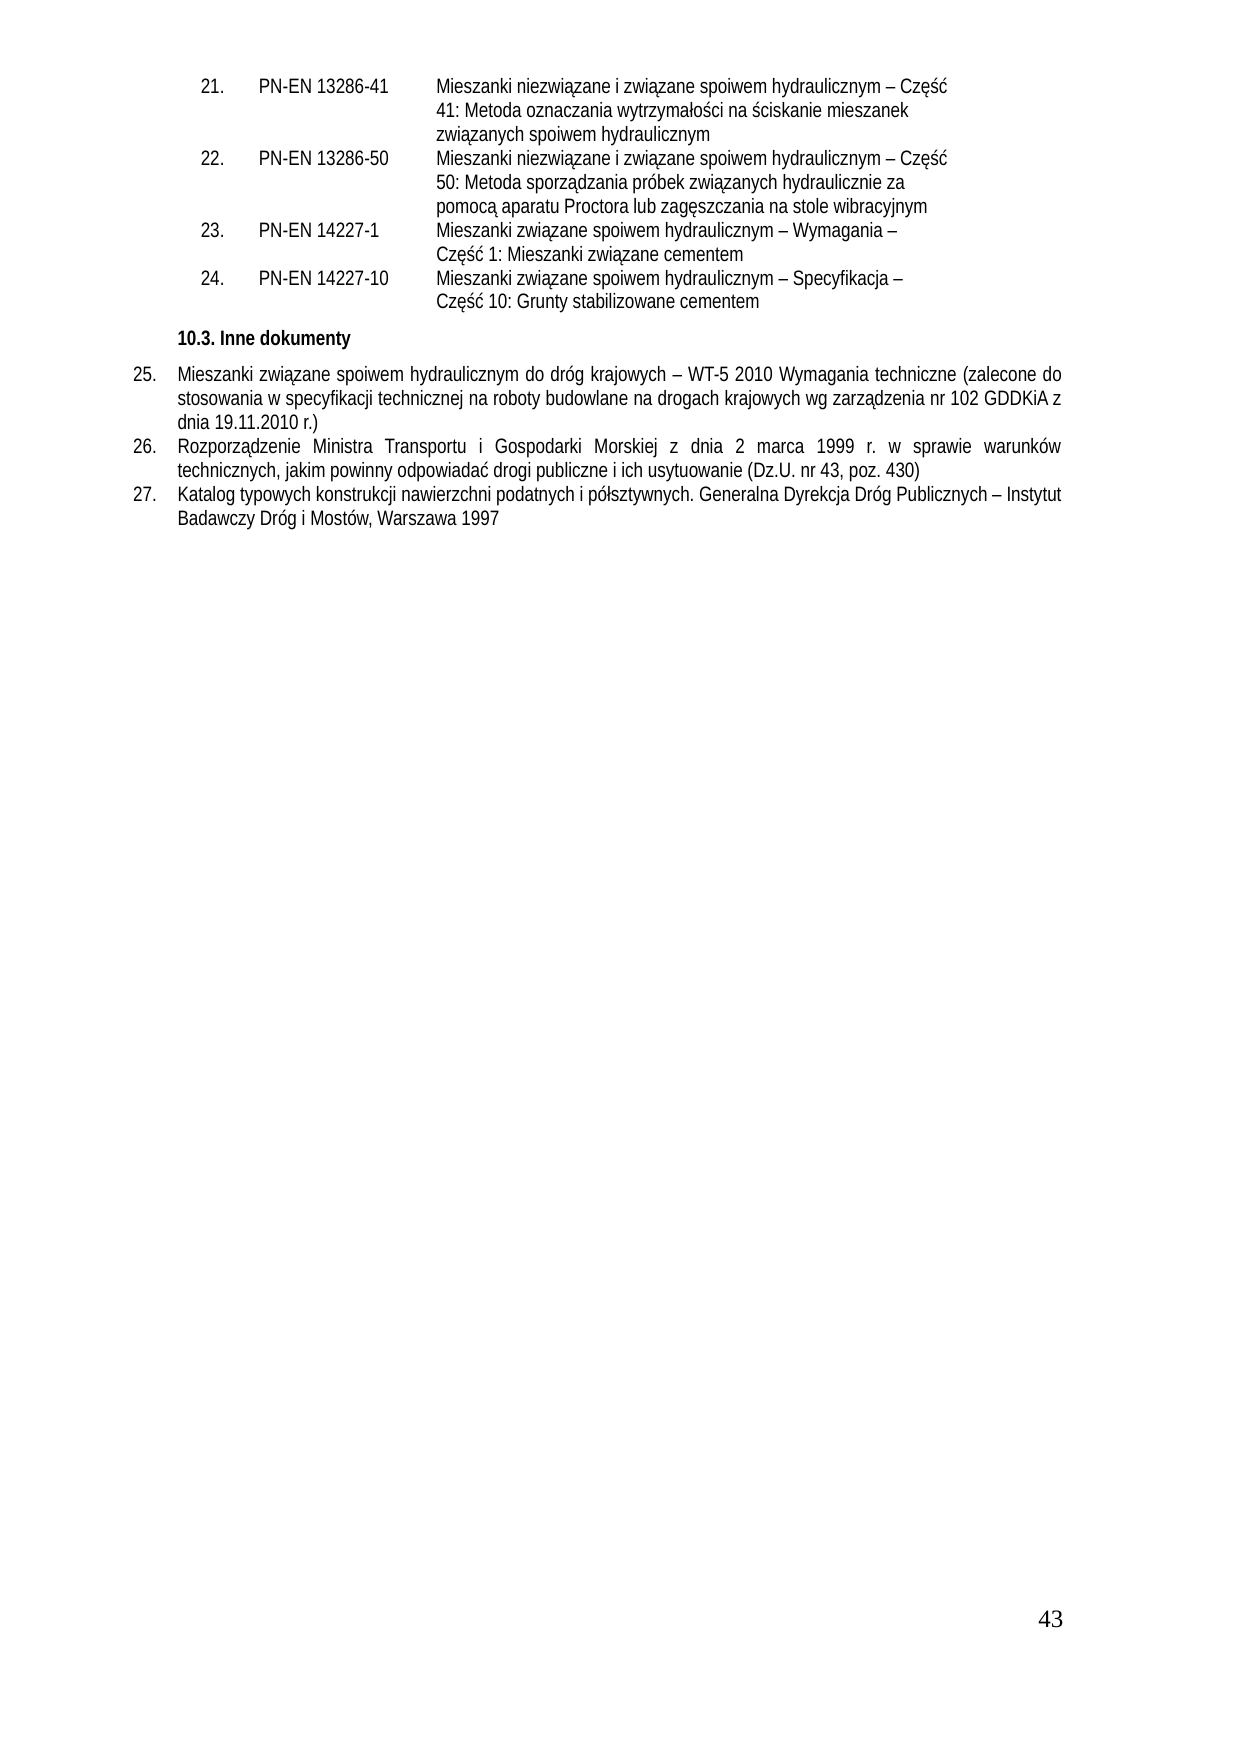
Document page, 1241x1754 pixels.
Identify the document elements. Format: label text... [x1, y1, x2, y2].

table_cell 22. [177, 146, 247, 217]
table_cell 24. [177, 265, 247, 313]
table_cell Mieszanki związane spoiwem hydraulicznym – Specyfikacja – Część 10: Grunty stabilizowane cementem [425, 265, 959, 313]
table_cell PN-EN 13286-50 [248, 146, 425, 217]
list Katalog typowych konstrukcji nawierzchni podatnych i półsztywnych. Generalna Dyrekcja Dróg Publicznych – Instytut Badawczy Dróg i Mostów, Warszawa 1997 [133, 482, 1063, 530]
table_cell PN-EN 14227-10 [248, 265, 425, 313]
table_cell PN-EN 14227-1 [248, 218, 425, 265]
table_cell 23. [177, 218, 247, 265]
table_cell 21. [177, 74, 247, 146]
subtitle 10.3. Inne dokumenty [177, 326, 1063, 350]
list Mieszanki związane spoiwem hydraulicznym do dróg krajowych – WT-5 2010 Wymagania techniczne (zalecone do stosowania w specyfikacji technicznej na roboty budowlane na drogach krajowych wg zarządzenia nr 102 GDDKiA z dnia 19.11.2010 r.) [133, 362, 1063, 434]
table_cell Mieszanki niezwiązane i związane spoiwem hydraulicznym – Część 50: Metoda sporządzania próbek związanych hydraulicznie za pomocą aparatu Proctora lub zagęszczania na stole wibracyjnym [425, 146, 959, 217]
table_cell Mieszanki związane spoiwem hydraulicznym – Wymagania – Część 1: Mieszanki związane cementem [425, 218, 959, 265]
table_cell Mieszanki niezwiązane i związane spoiwem hydraulicznym – Część 41: Metoda oznaczania wytrzymałości na ściskanie mieszanek związanych spoiwem hydraulicznym [425, 74, 959, 146]
list Rozporządzenie Ministra Transportu i Gospodarki Morskiej z dnia 2 marca 1999 r. w sprawie warunków technicznych, jakim powinny odpowiadać drogi publiczne i ich usytuowanie (Dz.U. nr 43, poz. 430) [133, 434, 1063, 482]
table_cell PN-EN 13286-41 [248, 74, 425, 146]
